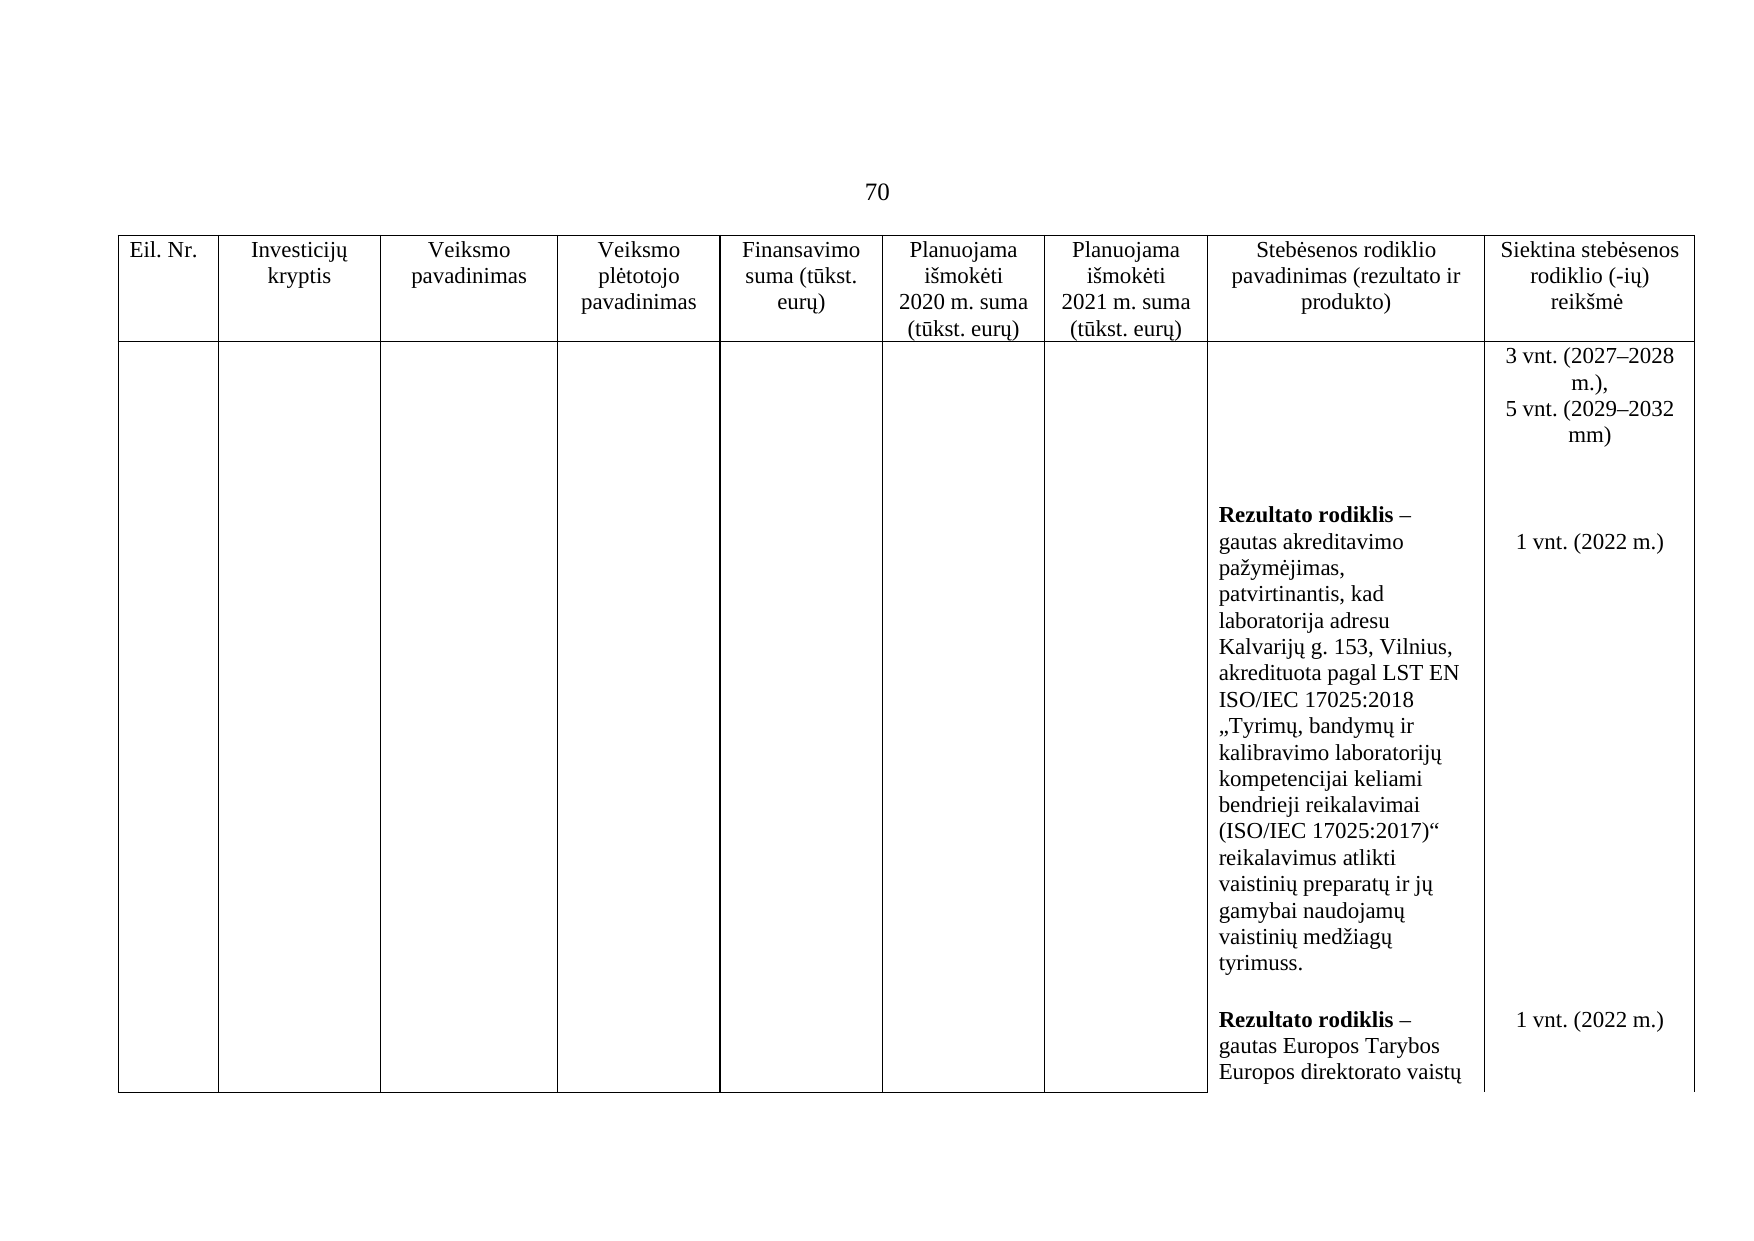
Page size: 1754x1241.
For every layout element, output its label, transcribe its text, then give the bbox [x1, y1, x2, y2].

table_cell [1208, 342, 1484, 474]
table_header Eil. Nr. [119, 236, 218, 341]
table_cell 1 vnt. (2022 m.) [1485, 474, 1694, 978]
table_header Planuojama išmokėti 2020 m. suma (tūkst. eurų) [883, 236, 1044, 341]
table_cell Rezultato rodiklis – gautas akreditavimo pažymėjimas, patvirtinantis, kad laboratorija adresu Kalvarijų g. 153, Vilnius, akredituota pagal LST EN ISO/IEC 17025:2018 „Tyrimų, bandymų ir kalibravimo laboratorijų kompetencijai keliami bendrieji reikalavimai (ISO/IEC 17025:2017)“ reikalavimus atlikti vaistinių preparatų ir jų gamybai naudojamų vaistinių medžiagų tyrimuss. [1208, 474, 1484, 978]
table_cell [883, 342, 1044, 1092]
table_header Finansavimo suma (tūkst. eurų) [721, 236, 882, 341]
table_cell [381, 342, 557, 1092]
table_header Investicijų kryptis [219, 236, 380, 341]
table_cell [1045, 342, 1207, 1092]
table_header Veiksmo plėtotojo pavadinimas [558, 236, 719, 341]
table_cell [219, 342, 380, 1092]
table_cell [721, 342, 882, 1092]
table_cell 3 vnt. (2027–2028 m.), 5 vnt. (2029–2032 mm) [1485, 342, 1694, 474]
table_cell Rezultato rodiklis – gautas Europos Tarybos Europos direktorato vaistų [1208, 978, 1484, 1092]
table_header Planuojama išmokėti 2021 m. suma (tūkst. eurų) [1045, 236, 1207, 341]
table_header Siektina stebėsenos rodiklio (-ių) reikšmė [1485, 236, 1694, 341]
table_header Stebėsenos rodiklio pavadinimas (rezultato ir produkto) [1208, 236, 1484, 341]
table_cell 1 vnt. (2022 m.) [1485, 978, 1694, 1092]
table_cell [558, 342, 719, 1092]
table_cell [119, 342, 218, 1092]
table_header Veiksmo pavadinimas [381, 236, 557, 341]
